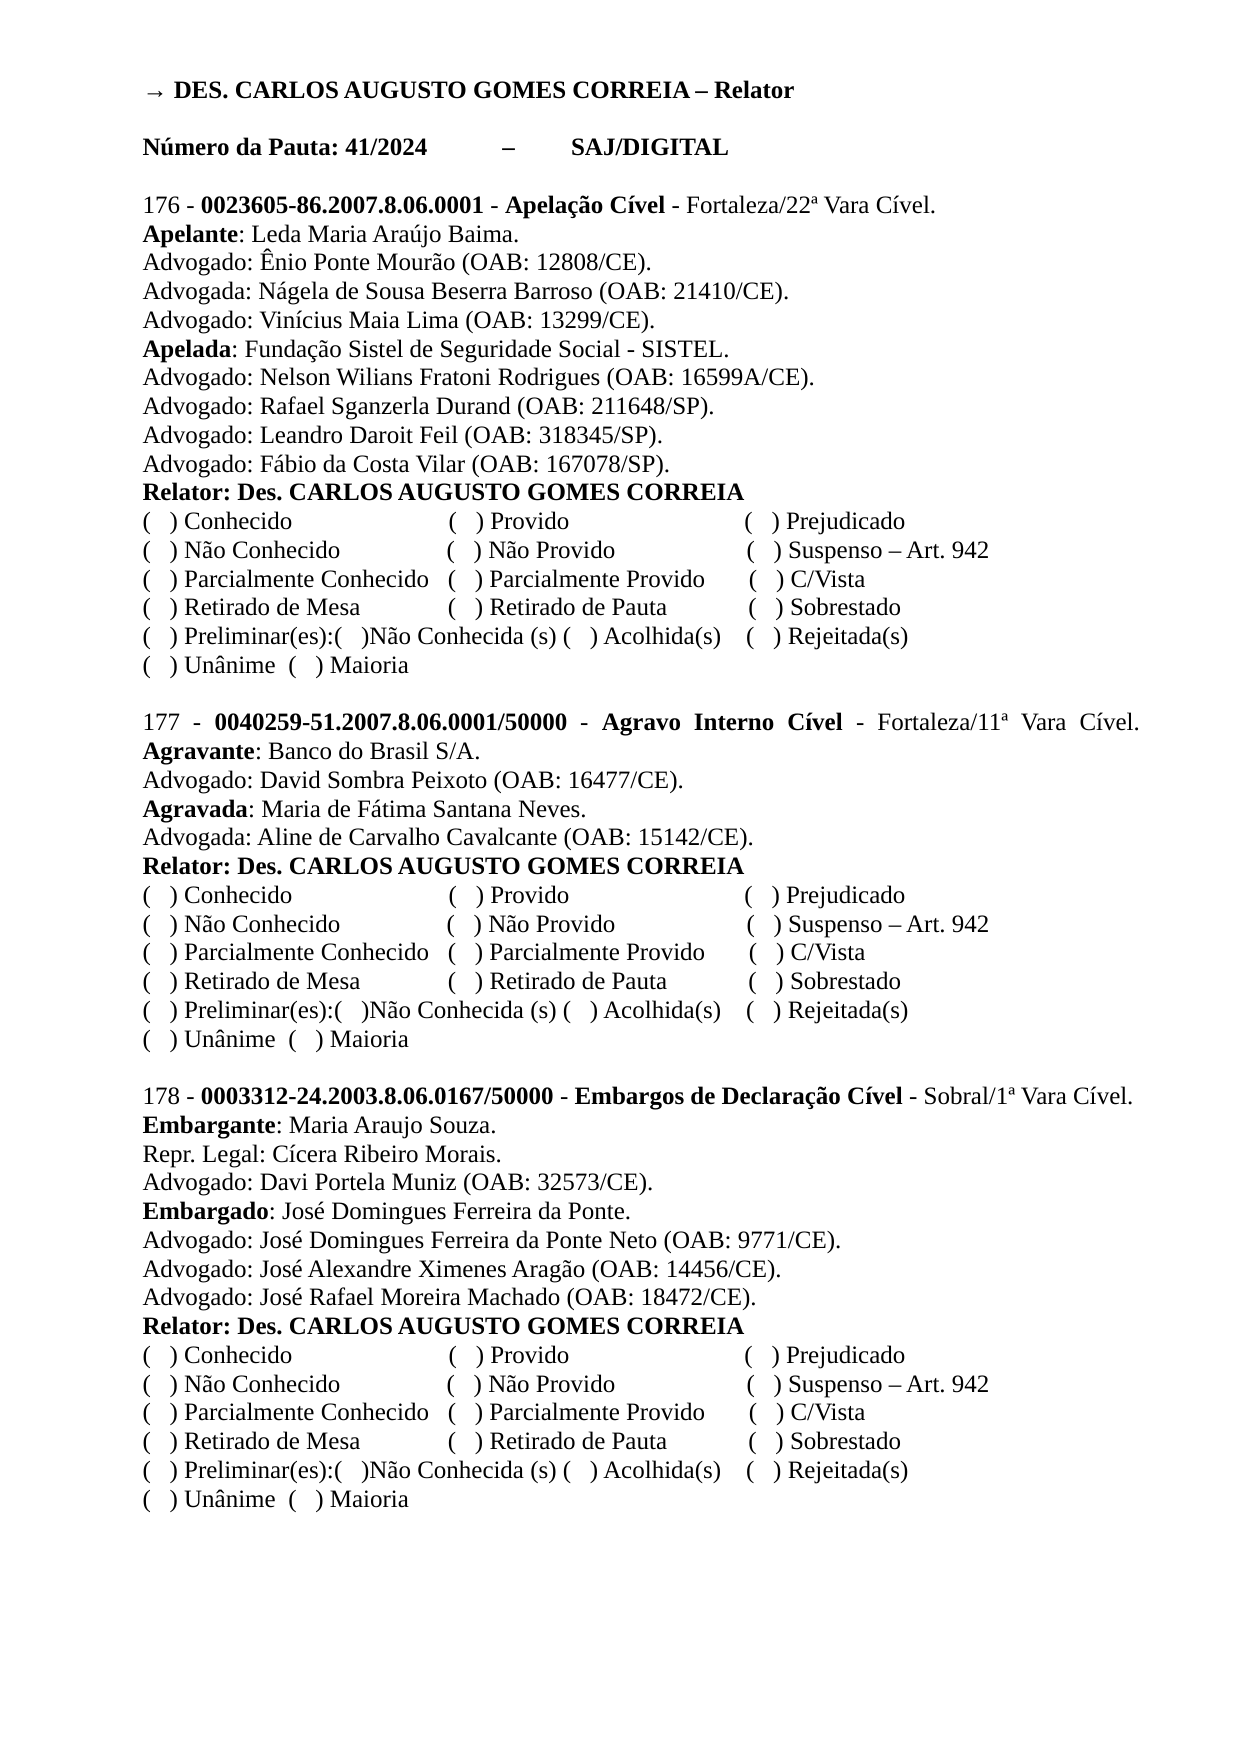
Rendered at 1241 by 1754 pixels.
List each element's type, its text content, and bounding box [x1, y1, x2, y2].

text Relator: Des. CARLOS AUGUSTO GOMES CORREIA [142, 477, 1141, 506]
text Advogado: Fábio da Costa Vilar (OAB: 167078/SP). [142, 449, 1141, 477]
text Advogado: José Domingues Ferreira da Ponte Neto (OAB: 9771/CE). [142, 1225, 1141, 1254]
text ( ) Conhecido ( ) Provido ( ) Prejudicado [142, 1340, 1141, 1369]
text ( ) Retirado de Mesa ( ) Retirado de Pauta ( ) Sobrestado [142, 966, 1158, 995]
text → DES. CARLOS AUGUSTO GOMES CORREIA – Relator [142, 75, 1141, 104]
text ( ) Não Conhecido ( ) Não Provido ( ) Suspenso – Art. 942 [142, 909, 1158, 937]
text Apelada: Fundação Sistel de Seguridade Social - SISTEL. [142, 334, 1141, 362]
text ( ) Não Conhecido ( ) Não Provido ( ) Suspenso – Art. 942 [142, 1369, 1158, 1397]
text Advogado: Leandro Daroit Feil (OAB: 318345/SP). [142, 420, 1141, 449]
text ( ) Unânime ( ) Maioria [142, 650, 1158, 679]
text ( ) Retirado de Mesa ( ) Retirado de Pauta ( ) Sobrestado [142, 592, 1158, 621]
text ( ) Preliminar(es):( )Não Conhecida (s) ( ) Acolhida(s) ( ) Rejeitada(s) [142, 995, 1158, 1024]
text ( ) Unânime ( ) Maioria [142, 1484, 1158, 1512]
text 177 - 0040259-51.2007.8.06.0001/50000 - Agravo Interno Cível - Fortaleza/11ª Vara Cível. Agravante: Banco do Brasil S/A. [142, 707, 1141, 765]
text 176 - 0023605-86.2007.8.06.0001 - Apelação Cível - Fortaleza/22ª Vara Cível. [142, 190, 1141, 219]
text 178 - 0003312-24.2003.8.06.0167/50000 - Embargos de Declaração Cível - Sobral/1ª Vara Cível. [142, 1081, 1141, 1110]
text Advogado: José Alexandre Ximenes Aragão (OAB: 14456/CE). [142, 1254, 1141, 1282]
text Advogado: José Rafael Moreira Machado (OAB: 18472/CE). [142, 1282, 1141, 1311]
text Advogado: Rafael Sganzerla Durand (OAB: 211648/SP). [142, 391, 1141, 420]
text Repr. Legal: Cícera Ribeiro Morais. [142, 1139, 1141, 1167]
text Apelante: Leda Maria Araújo Baima. [142, 219, 1141, 247]
text Relator: Des. CARLOS AUGUSTO GOMES CORREIA [142, 1311, 1141, 1340]
text ( ) Retirado de Mesa ( ) Retirado de Pauta ( ) Sobrestado [142, 1426, 1158, 1455]
text Advogado: David Sombra Peixoto (OAB: 16477/CE). [142, 765, 1141, 794]
text ( ) Preliminar(es):( )Não Conhecida (s) ( ) Acolhida(s) ( ) Rejeitada(s) [142, 621, 1158, 650]
text ( ) Parcialmente Conhecido ( ) Parcialmente Provido ( ) C/Vista [142, 937, 1158, 966]
text Número da Pauta: 41/2024 – SAJ/DIGITAL [142, 132, 1141, 161]
text Advogado: Vinícius Maia Lima (OAB: 13299/CE). [142, 305, 1141, 334]
text Relator: Des. CARLOS AUGUSTO GOMES CORREIA [142, 851, 1141, 880]
text Advogada: Nágela de Sousa Beserra Barroso (OAB: 21410/CE). [142, 276, 1141, 305]
text Advogado: Ênio Ponte Mourão (OAB: 12808/CE). [142, 247, 1141, 276]
text Advogado: Davi Portela Muniz (OAB: 32573/CE). [142, 1167, 1141, 1196]
text Advogada: Aline de Carvalho Cavalcante (OAB: 15142/CE). [142, 822, 1141, 851]
text ( ) Conhecido ( ) Provido ( ) Prejudicado [142, 506, 1141, 535]
text Embargado: José Domingues Ferreira da Ponte. [142, 1196, 1141, 1225]
text ( ) Conhecido ( ) Provido ( ) Prejudicado [142, 880, 1141, 909]
text Advogado: Nelson Wilians Fratoni Rodrigues (OAB: 16599A/CE). [142, 362, 1141, 391]
text Embargante: Maria Araujo Souza. [142, 1110, 1141, 1139]
text ( ) Preliminar(es):( )Não Conhecida (s) ( ) Acolhida(s) ( ) Rejeitada(s) [142, 1455, 1158, 1484]
text ( ) Não Conhecido ( ) Não Provido ( ) Suspenso – Art. 942 [142, 535, 1158, 564]
text ( ) Parcialmente Conhecido ( ) Parcialmente Provido ( ) C/Vista [142, 1397, 1158, 1426]
text ( ) Parcialmente Conhecido ( ) Parcialmente Provido ( ) C/Vista [142, 564, 1158, 592]
text Agravada: Maria de Fátima Santana Neves. [142, 794, 1141, 822]
text ( ) Unânime ( ) Maioria [142, 1024, 1158, 1052]
